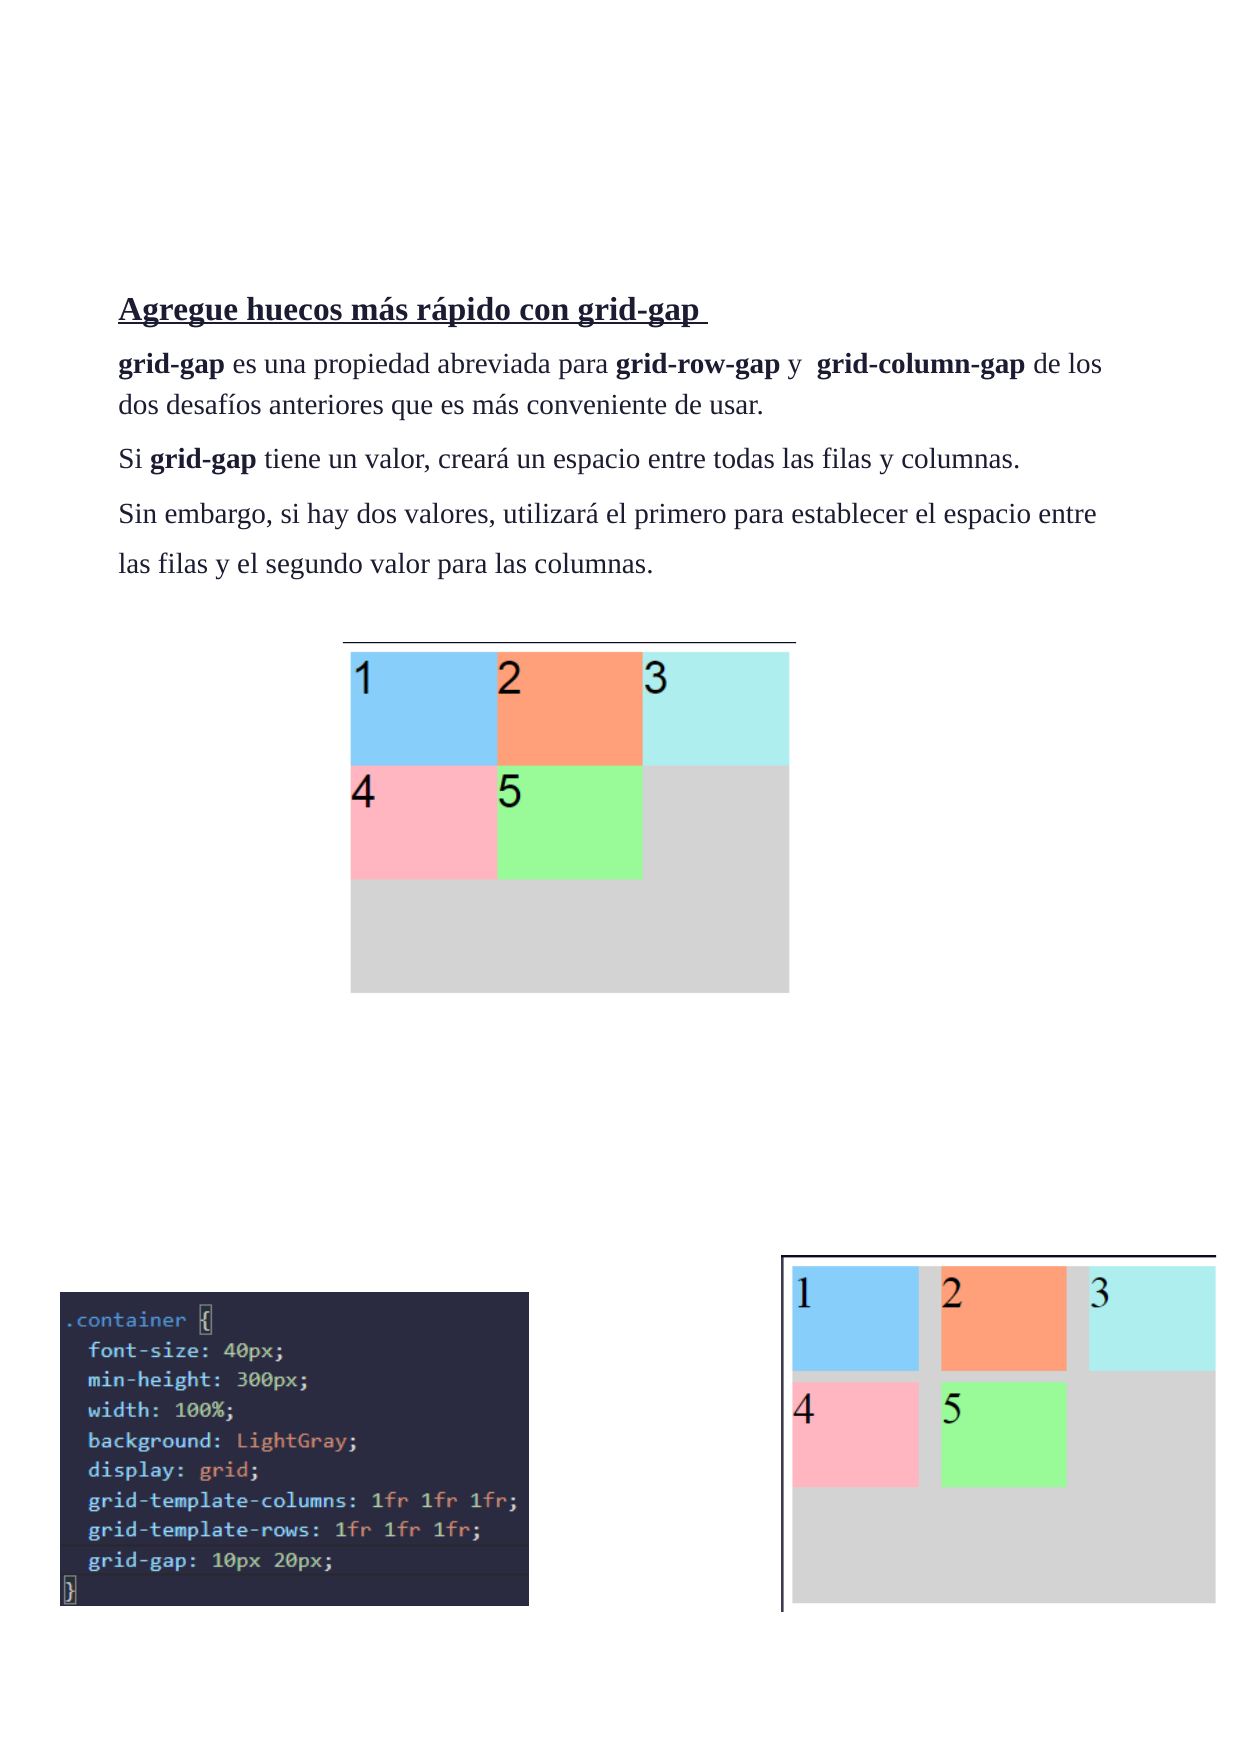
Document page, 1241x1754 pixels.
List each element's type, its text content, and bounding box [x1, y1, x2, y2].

text Si grid-gap tiene un valor, creará un espacio entre todas las filas y columnas. [118, 442, 1122, 475]
text Sin embargo, si hay dos valores, utilizará el primero para establecer el espacio entre las filas y el segundo valor para las columnas. [118, 496, 1122, 580]
picture [60, 1292, 529, 1606]
text Agregue huecos más rápido con grid-gap [118, 289, 1122, 327]
picture [342, 642, 797, 1007]
text grid-gap es una propiedad abreviada para grid-row-gap y grid-column-gap de los dos desafíos anteriores que es más conveniente de usar. [118, 347, 1122, 420]
picture [781, 1255, 1217, 1612]
